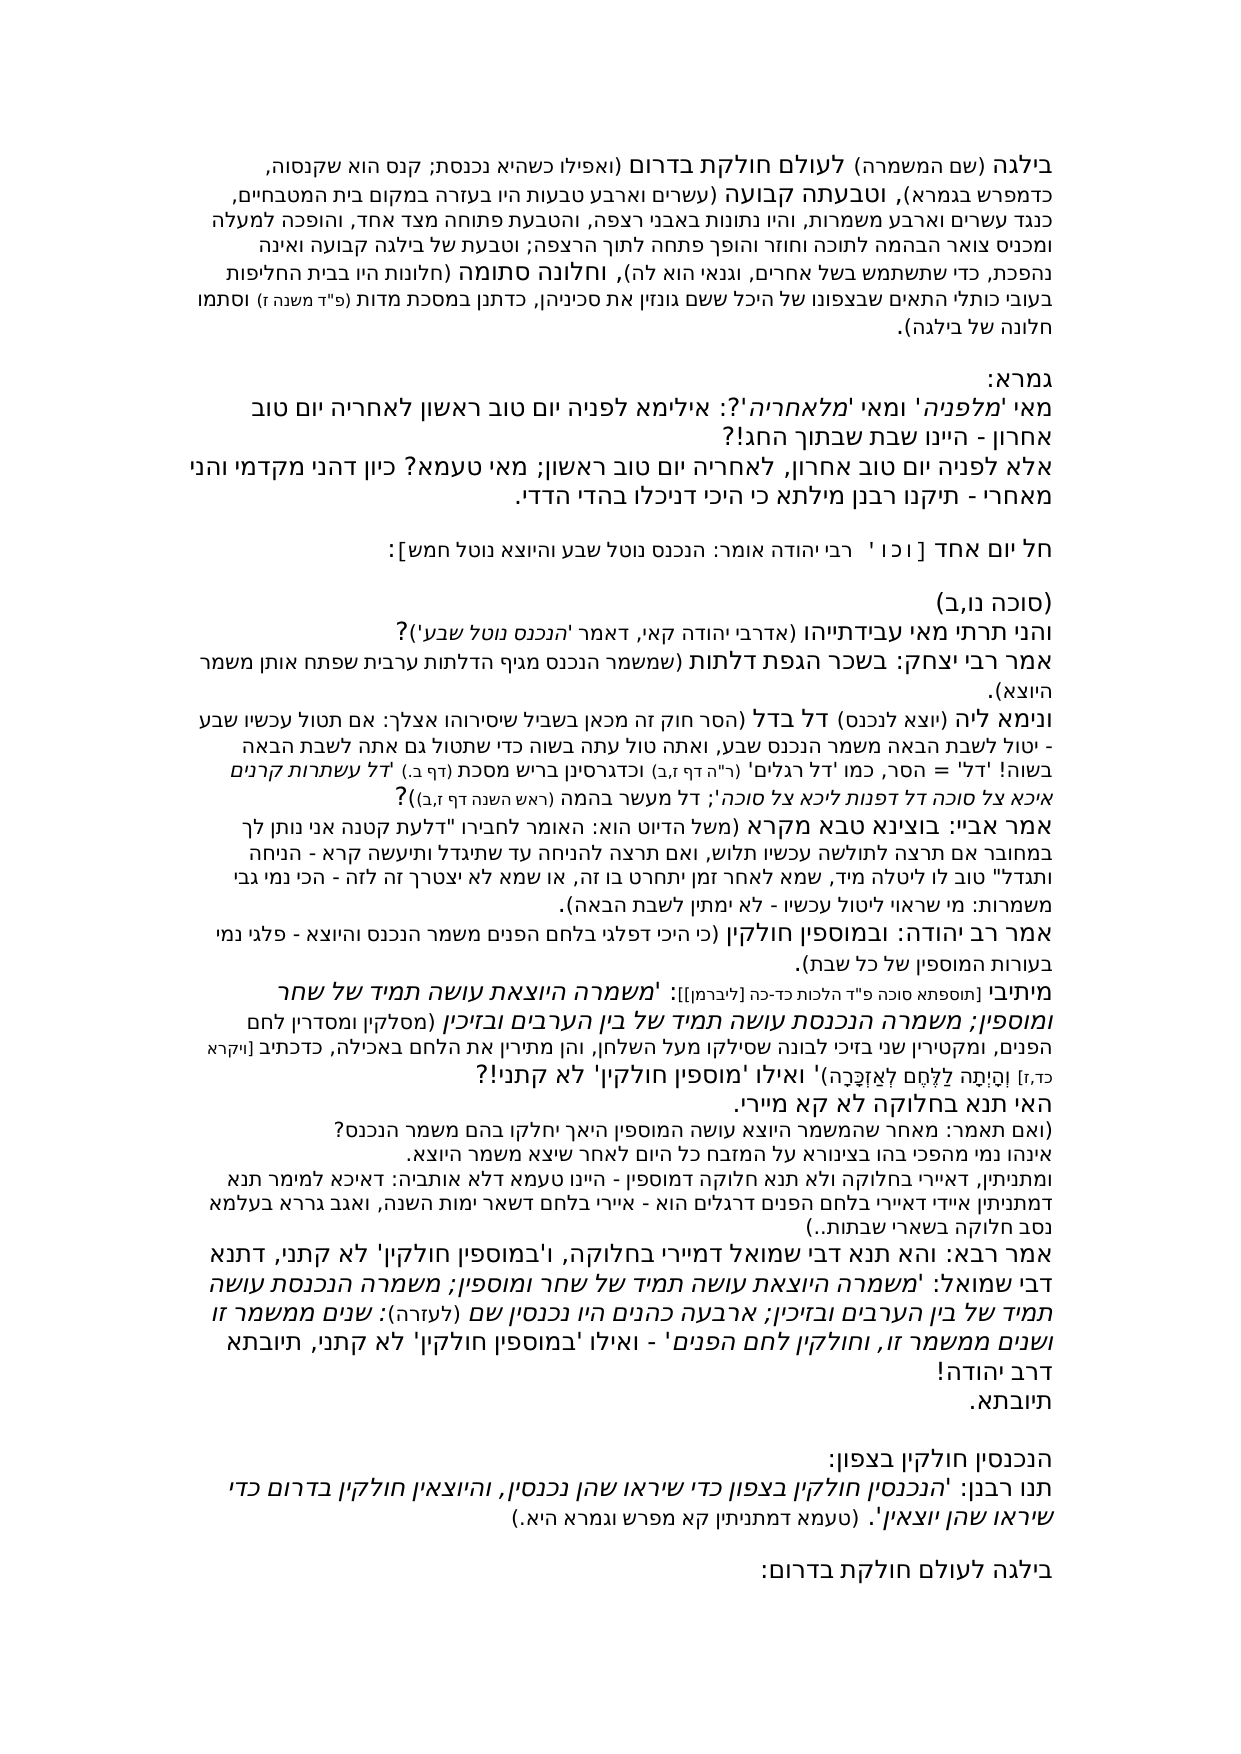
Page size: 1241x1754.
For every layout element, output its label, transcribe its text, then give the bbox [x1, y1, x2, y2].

text האי תנא בחלוקה לא קא מיירי. [187, 1089, 1053, 1118]
text והני תרתי מאי עבידתייהו (אדרבי יהודה קאי, דאמר 'הנכנס נוטל שבע')? [187, 617, 1053, 646]
text (ואם תאמר: מאחר שהמשמר היוצא עושה המוספין היאך יחלקו בהם משמר הנכנס? [187, 1118, 1053, 1142]
text אמר רב יהודה: ובמוספין חולקין (כי היכי דפלגי בלחם הפנים משמר הנכנס והיוצא - פלגי נמי בעורות המוספין של כל שבת). [187, 918, 1053, 977]
text מאי 'מלפניה' ומאי 'מלאחריה'?: אילימא לפניה יום טוב ראשון לאחריה יום טוב אחרון - היינו שבת שבתוך החג!? [187, 393, 1053, 452]
text אלא לפניה יום טוב אחרון, לאחריה יום טוב ראשון; מאי טעמא? כיון דהני מקדמי והני מאחרי - תיקנו רבנן מילתא כי היכי דניכלו בהדי הדדי. [187, 452, 1053, 510]
text מיתיבי [תוספתא סוכה פ"ד הלכות כד-כה [ליברמן]]: 'משמרה היוצאת עושה תמיד של שחר ומוספין; משמרה הנכנסת עושה תמיד של בין הערבים ובזיכין (מסלקין ומסדרין לחם הפנים, ומקטירין שני בזיכי לבונה שסילקו מעל השלחן, והן מתירין את הלחם באכילה, כדכתיב [ויקרא כד,ז] וְהָיְתָה לַלֶּחֶם לְאַזְכָּרָה)' ואילו 'מוספין חולקין' לא קתני!? [187, 977, 1053, 1089]
text הנכנסין חולקין בצפון: [187, 1444, 1053, 1473]
text אינהו נמי מהפכי בהו בצינורא על המזבח כל היום לאחר שיצא משמר היוצא. [187, 1142, 1053, 1167]
text ונימא ליה (יוצא לנכנס) דל בדל (הסר חוק זה מכאן בשביל שיסירוהו אצלך: אם תטול עכשיו שבע - יטול לשבת הבאה משמר הנכנס שבע, ואתה טול עתה בשוה כדי שתטול גם אתה לשבת הבאה בשוה! 'דל' = הסר, כמו 'דל רגלים' (ר"ה דף ז,ב) וכדגרסינן בריש מסכת (דף ב.) 'דל עשתרות קרנים איכא צל סוכה דל דפנות ליכא צל סוכה'; דל מעשר בהמה (ראש השנה דף ז,ב))? [187, 704, 1053, 811]
text אמר אביי: בוצינא טבא מקרא (משל הדיוט הוא: האומר לחבירו "דלעת קטנה אני נותן לך במחובר אם תרצה לתולשה עכשיו תלוש, ואם תרצה להניחה עד שתיגדל ותיעשה קרא - הניחה ותגדל" טוב לו ליטלה מיד, שמא לאחר זמן יתחרט בו זה, או שמא לא יצטרך זה לזה - הכי נמי גבי משמרות: מי שראוי ליטול עכשיו - לא ימתין לשבת הבאה). [187, 811, 1053, 918]
text תיובתא. [187, 1386, 1053, 1415]
text בילגה לעולם חולקת בדרום: [187, 1556, 1053, 1585]
text אמר רבי יצחק: בשכר הגפת דלתות (שמשמר הנכנס מגיף הדלתות ערבית שפתח אותן משמר היוצא). [187, 646, 1053, 704]
text אמר רבא: והא תנא דבי שמואל דמיירי בחלוקה, ו'במוספין חולקין' לא קתני, דתנא דבי שמואל: 'משמרה היוצאת עושה תמיד של שחר ומוספין; משמרה הנכנסת עושה תמיד של בין הערבים ובזיכין; ארבעה כהנים היו נכנסין שם (לעזרה): שנים ממשמר זו ושנים ממשמר זו, וחולקין לחם הפנים' - ואילו 'במוספין חולקין' לא קתני, תיובתא דרב יהודה! [187, 1240, 1053, 1386]
text גמרא: [187, 364, 1053, 393]
text חל יום אחד [וכו' רבי יהודה אומר: הנכנס נוטל שבע והיוצא נוטל חמש]: [187, 534, 1053, 564]
text בילגה (שם המשמרה) לעולם חולקת בדרום (ואפילו כשהיא נכנסת; קנס הוא שקנסוה, כדמפרש בגמרא), וטבעתה קבועה (עשרים וארבע טבעות היו בעזרה במקום בית המטבחיים, כנגד עשרים וארבע משמרות, והיו נתונות באבני רצפה, והטבעת פתוחה מצד אחד, והופכה למעלה ומכניס צואר הבהמה לתוכה וחוזר והופך פתחה לתוך הרצפה; וטבעת של בילגה קבועה ואינה נהפכת, כדי שתשתמש בשל אחרים, וגנאי הוא לה), וחלונה סתומה (חלונות היו בבית החליפות בעובי כותלי התאים שבצפונו של היכל ששם גונזין את סכיניהן, כדתנן במסכת מדות (פ"ד משנה ז) וסתמו חלונה של בילגה). [187, 150, 1053, 340]
text (סוכה נו,ב) [187, 588, 1053, 617]
text ומתניתין, דאיירי בחלוקה ולא תנא חלוקה דמוספין - היינו טעמא דלא אותביה: דאיכא למימר תנא דמתניתין איידי דאיירי בלחם הפנים דרגלים הוא - איירי בלחם דשאר ימות השנה, ואגב גררא בעלמא נסב חלוקה בשארי שבתות..) [187, 1167, 1053, 1240]
text תנו רבנן: 'הנכנסין חולקין בצפון כדי שיראו שהן נכנסין, והיוצאין חולקין בדרום כדי שיראו שהן יוצאין'. (טעמא דמתניתין קא מפרש וגמרא היא.) [187, 1473, 1053, 1531]
